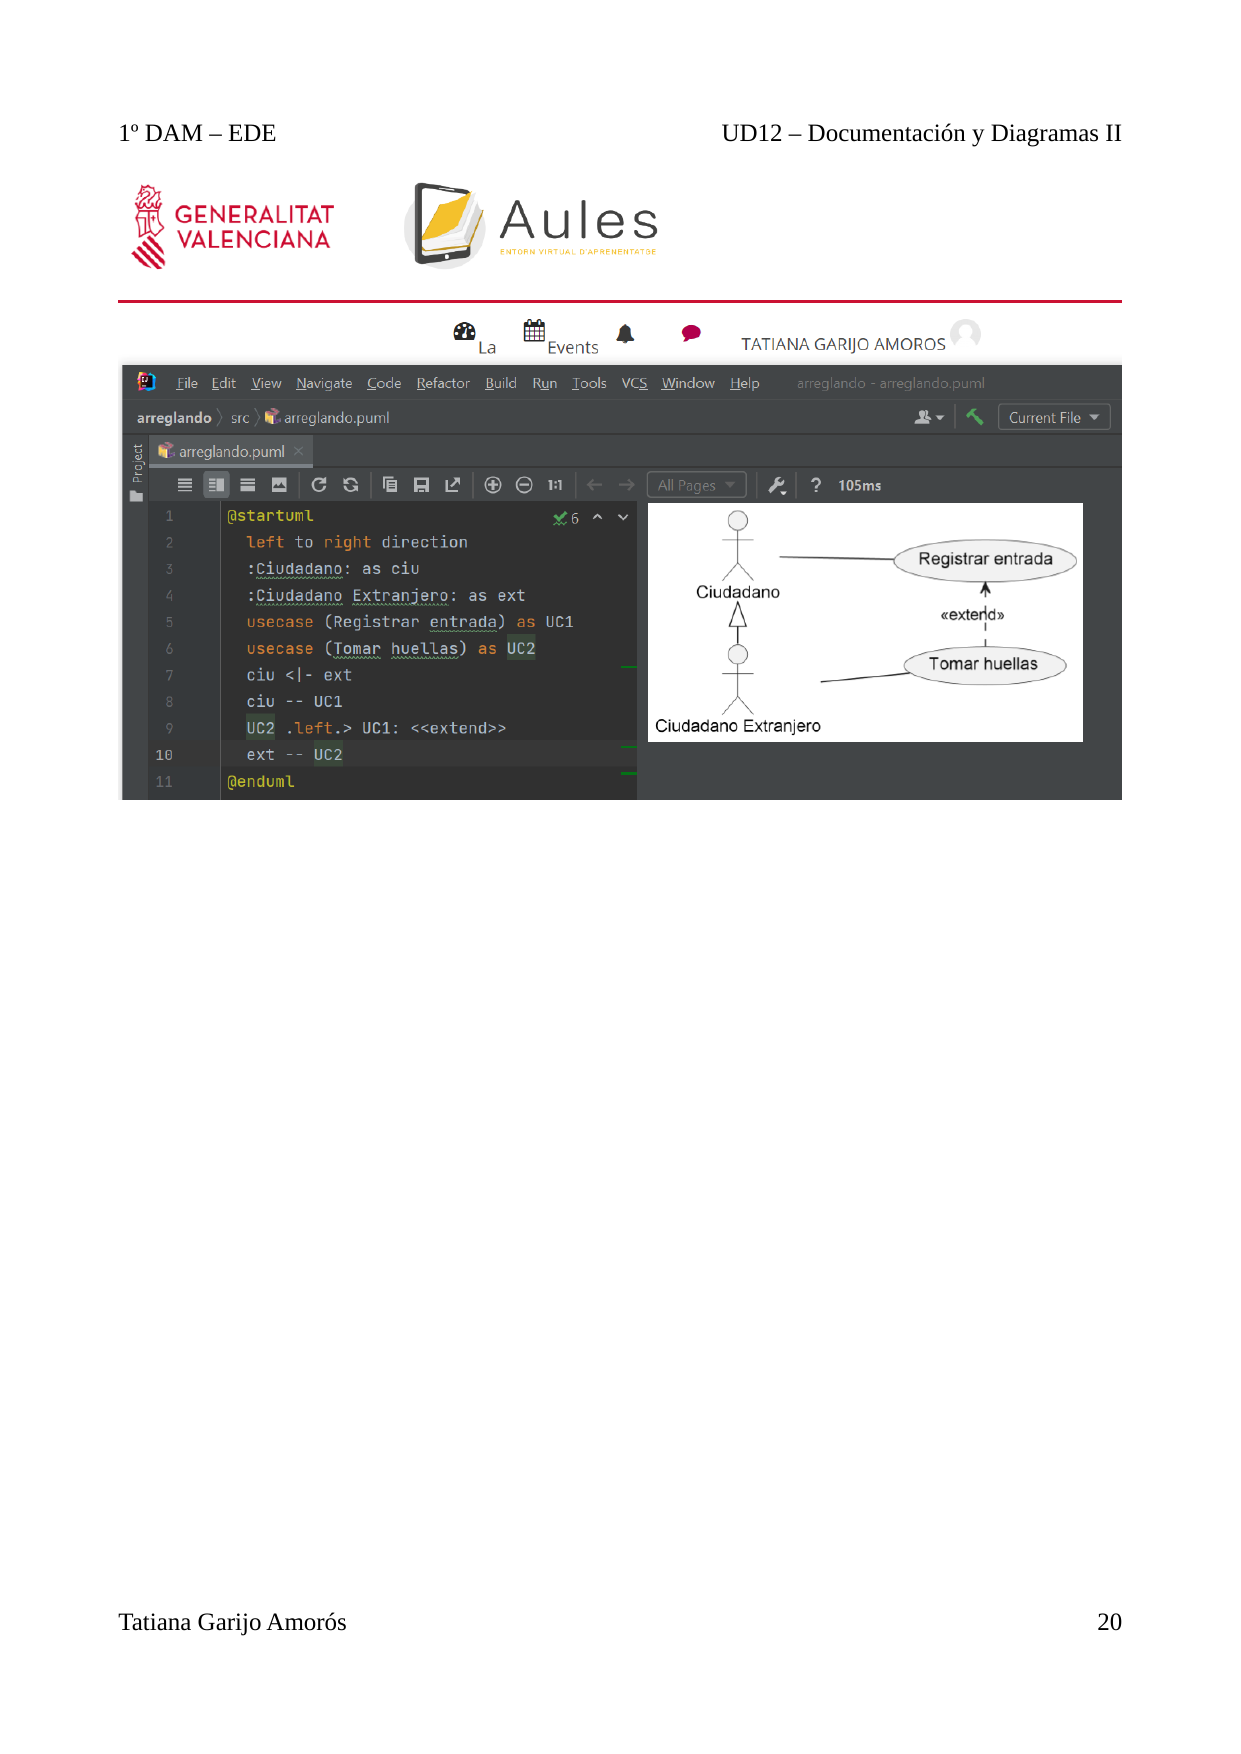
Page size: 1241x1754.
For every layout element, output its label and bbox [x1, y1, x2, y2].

picture [118, 176, 1122, 800]
